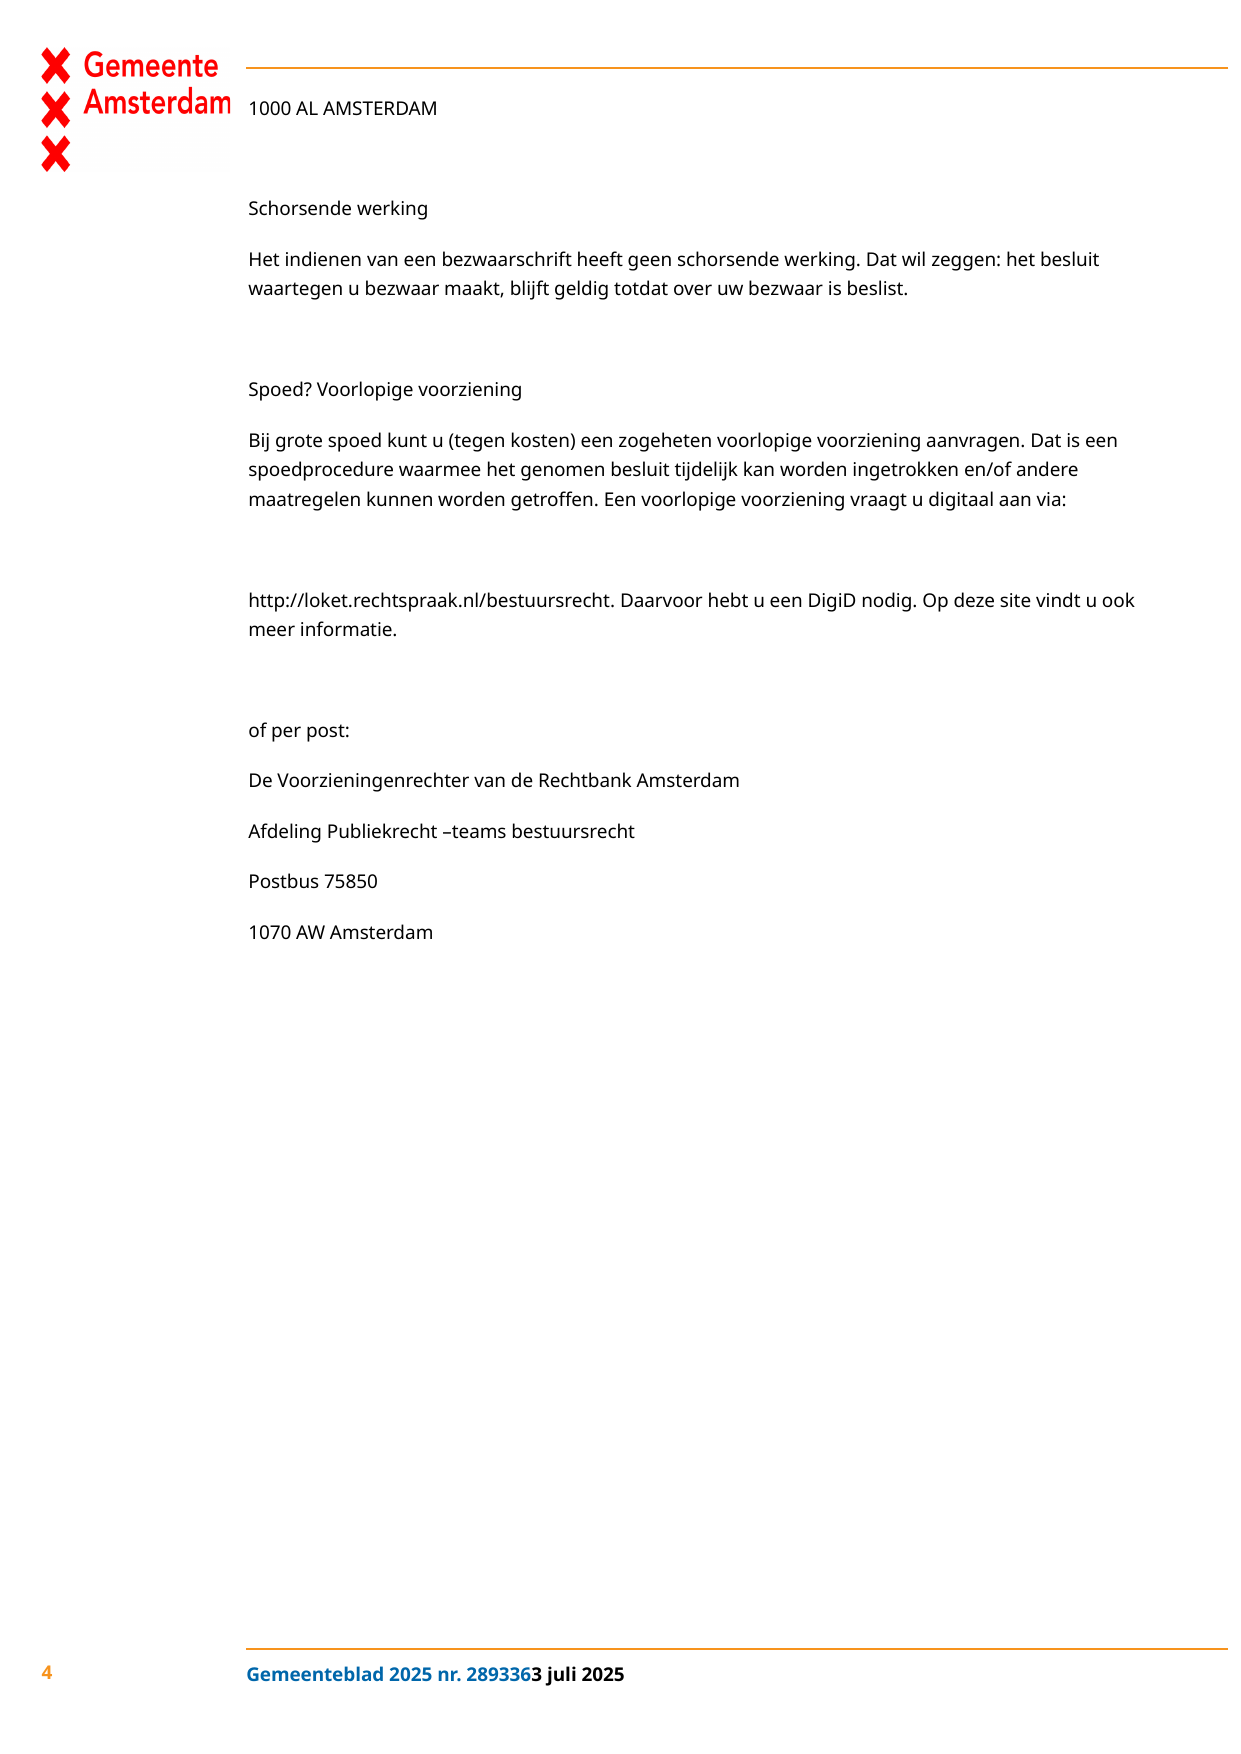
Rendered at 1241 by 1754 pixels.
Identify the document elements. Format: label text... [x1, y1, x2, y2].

text Schorsende werking [248, 196, 1152, 221]
picture [41, 47, 231, 172]
text of per post: [248, 717, 1152, 743]
text http://loket.rechtspraak.nl/bestuursrecht. Daarvoor hebt u een DigiD nodig. Op deze site vindt u ook meer informatie. [248, 587, 1152, 642]
text Spoed? Voorlopige voorziening [248, 376, 1152, 402]
text Afdeling Publiekrecht –teams bestuursrecht [248, 818, 1152, 844]
text 1000 AL AMSTERDAM [248, 95, 1152, 121]
text Bij grote spoed kunt u (tegen kosten) een zogeheten voorlopige voorziening aanvragen. Dat is een spoedprocedure waarmee het genomen besluit tijdelijk kan worden ingetrokken en/of andere maatregelen kunnen worden getroffen. Een voorlopige voorziening vraagt u digitaal aan via: [248, 427, 1152, 512]
text De Voorzieningenrechter van de Rechtbank Amsterdam [248, 768, 1152, 793]
text Het indienen van een bezwaarschrift heeft geen schorsende werking. Dat wil zeggen: het besluit waartegen u bezwaar maakt, blijft geldig totdat over uw bezwaar is beslist. [248, 246, 1152, 301]
text 1070 AW Amsterdam [248, 919, 1152, 945]
text Postbus 75850 [248, 868, 1152, 894]
